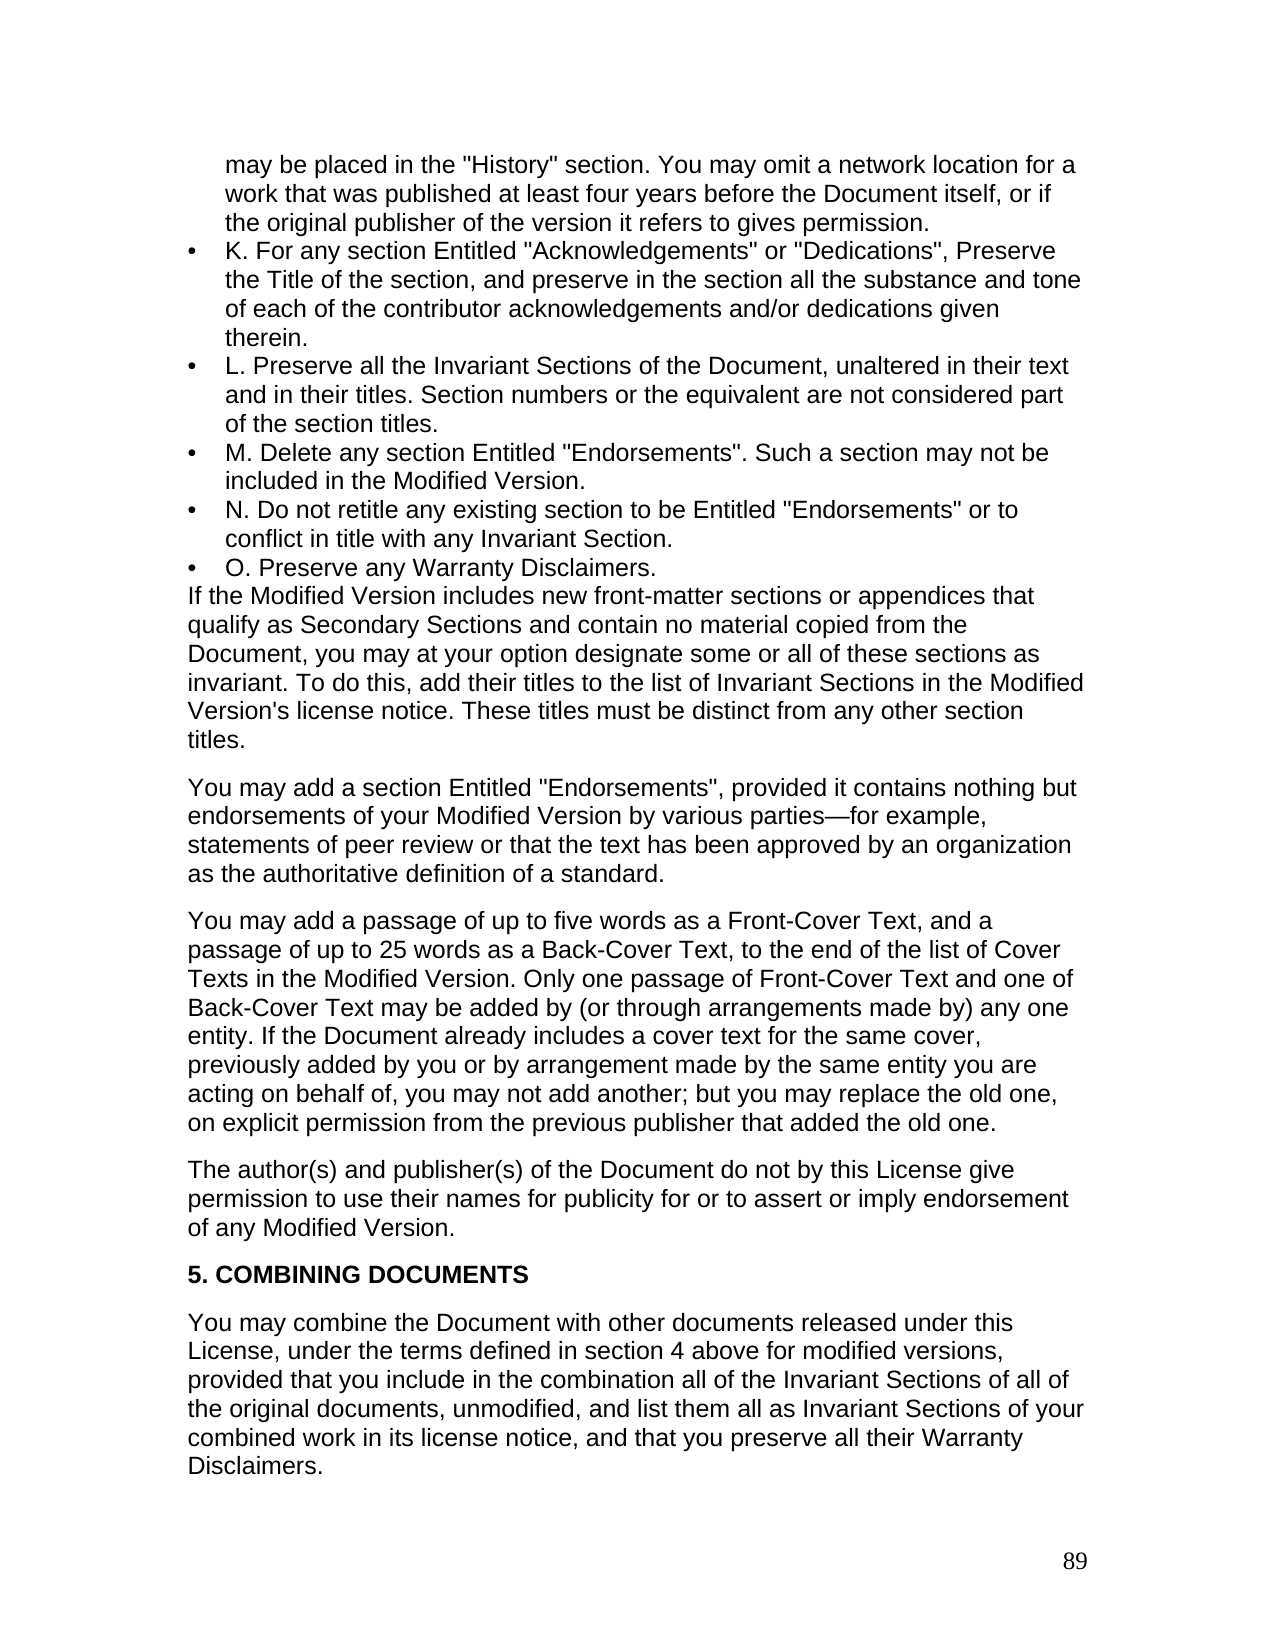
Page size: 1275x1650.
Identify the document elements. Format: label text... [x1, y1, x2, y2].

text • L. Preserve all the Invariant Sections of the Document, unaltered in their text and in their titles. Section numbers or the equivalent are not considered part of the section titles. [187, 351, 1087, 437]
text You may add a section Entitled "Endorsements", provided it contains nothing but endorsements of your Modified Version by various parties—for example, statements of peer review or that the text has been approved by an organization as the authoritative definition of a standard. [187, 772, 1087, 887]
text • K. For any section Entitled "Acknowledgements" or "Dedications", Preserve the Title of the section, and preserve in the section all the substance and tone of each of the contributor acknowledgements and/or dedications given therein. [187, 236, 1087, 351]
text You may add a passage of up to five words as a Front-Cover Text, and a passage of up to 25 words as a Back-Cover Text, to the end of the list of Cover Texts in the Modified Version. Only one passage of Front-Cover Text and one of Back-Cover Text may be added by (or through arrangements made by) any one entity. If the Document already includes a cover text for the same cover, previously added by you or by arrangement made by the same entity you are acting on behalf of, you may not add another; but you may replace the old one, on explicit permission from the previous publisher that added the old one. [187, 906, 1087, 1136]
text • O. Preserve any Warranty Disclaimers. [187, 552, 1087, 581]
text 5. COMBINING DOCUMENTS [187, 1260, 1087, 1289]
text • M. Delete any section Entitled "Endorsements". Such a section may not be included in the Modified Version. [187, 437, 1087, 495]
text You may combine the Document with other documents released under this License, under the terms defined in section 4 above for modified versions, provided that you include in the combination all of the Invariant Sections of all of the original documents, unmodified, and list them all as Invariant Sections of your combined work in its license notice, and that you preserve all their Warranty Disclaimers. [187, 1307, 1087, 1480]
text The author(s) and publisher(s) of the Document do not by this License give permission to use their names for publicity for or to assert or imply endorsement of any Modified Version. [187, 1155, 1087, 1241]
text If the Modified Version includes new front-matter sections or appendices that qualify as Secondary Sections and contain no material copied from the Document, you may at your option designate some or all of these sections as invariant. To do this, add their titles to the list of Invariant Sections in the Modified Version's license notice. These titles must be distinct from any other section titles. [187, 581, 1087, 754]
text may be placed in the "History" section. You may omit a network location for a work that was published at least four years before the Document itself, or if the original publisher of the version it refers to gives permission. [187, 150, 1087, 236]
text • N. Do not retitle any existing section to be Entitled "Endorsements" or to conflict in title with any Invariant Section. [187, 495, 1087, 552]
